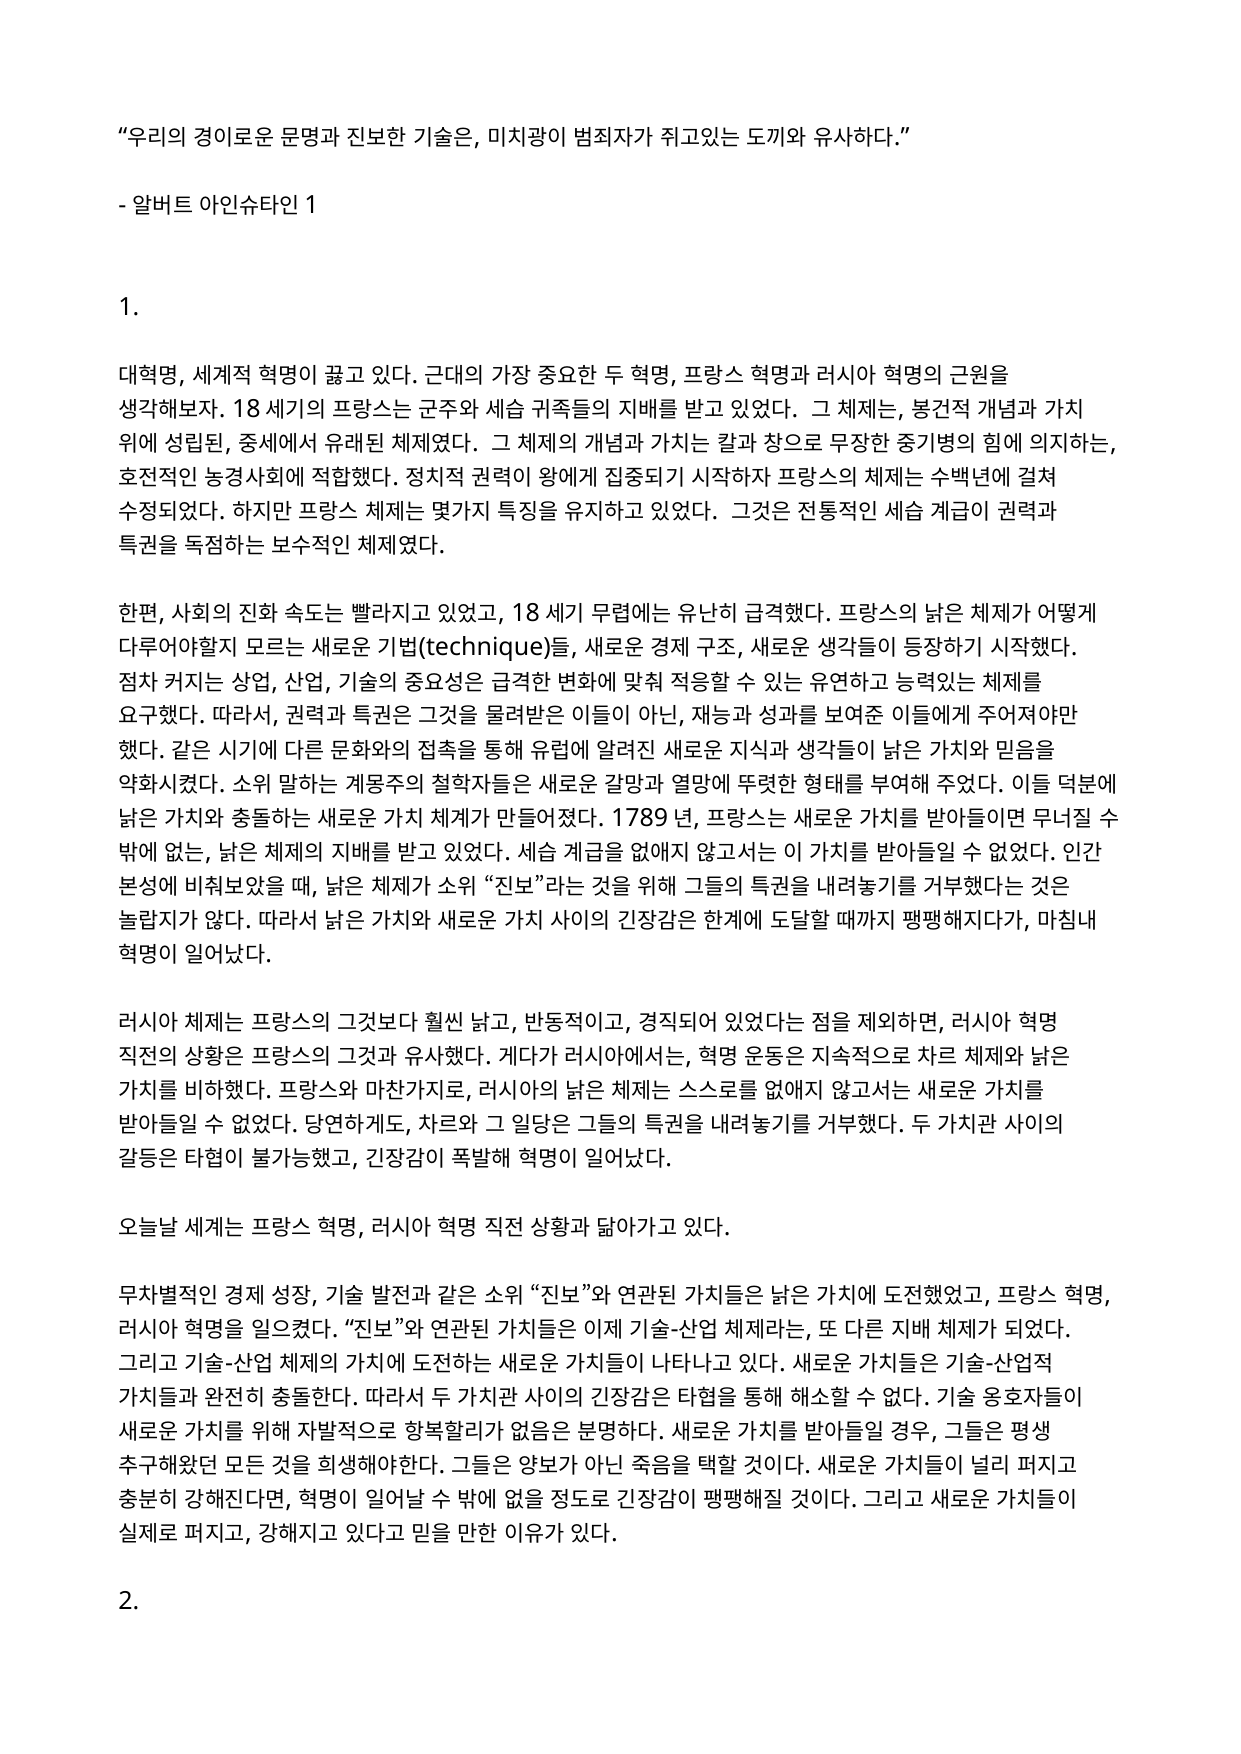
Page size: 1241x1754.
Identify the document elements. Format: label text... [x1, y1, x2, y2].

text “우리의 경이로운 문명과 진보한 기술은, 미치광이 범죄자가 쥐고있는 도끼와 유사하다.” [118, 118, 1122, 152]
text 1. [118, 288, 1122, 322]
text 러시아 체제는 프랑스의 그것보다 훨씬 낡고, 반동적이고, 경직되어 있었다는 점을 제외하면, 러시아 혁명 직전의 상황은 프랑스의 그것과 유사했다. 게다가 러시아에서는, 혁명 운동은 지속적으로 차르 체제와 낡은 가치를 비하했다. 프랑스와 마찬가지로, 러시아의 낡은 체제는 스스로를 없애지 않고서는 새로운 가치를 받아들일 수 없었다. 당연하게도, 차르와 그 일당은 그들의 특권을 내려놓기를 거부했다. 두 가치관 사이의 갈등은 타협이 불가능했고, 긴장감이 폭발해 혁명이 일어났다. [118, 1004, 1122, 1174]
text 대혁명, 세계적 혁명이 끓고 있다. 근대의 가장 중요한 두 혁명, 프랑스 혁명과 러시아 혁명의 근원을 생각해보자. 18세기의 프랑스는 군주와 세습 귀족들의 지배를 받고 있었다. 그 체제는, 봉건적 개념과 가치 위에 성립된, 중세에서 유래된 체제였다. 그 체제의 개념과 가치는 칼과 창으로 무장한 중기병의 힘에 의지하는, 호전적인 농경사회에 적합했다. 정치적 권력이 왕에게 집중되기 시작하자 프랑스의 체제는 수백년에 걸쳐 수정되었다. 하지만 프랑스 체제는 몇가지 특징을 유지하고 있었다. 그것은 전통적인 세습 계급이 권력과 특권을 독점하는 보수적인 체제였다. [118, 357, 1122, 561]
text - 알버트 아인슈타인1 [118, 186, 1122, 220]
text 한편, 사회의 진화 속도는 빨라지고 있었고, 18세기 무렵에는 유난히 급격했다. 프랑스의 낡은 체제가 어떻게 다루어야할지 모르는 새로운 기법(technique)들, 새로운 경제 구조, 새로운 생각들이 등장하기 시작했다. 점차 커지는 상업, 산업, 기술의 중요성은 급격한 변화에 맞춰 적응할 수 있는 유연하고 능력있는 체제를 요구했다. 따라서, 권력과 특권은 그것을 물려받은 이들이 아닌, 재능과 성과를 보여준 이들에게 주어져야만 했다. 같은 시기에 다른 문화와의 접촉을 통해 유럽에 알려진 새로운 지식과 생각들이 낡은 가치와 믿음을 약화시켰다. 소위 말하는 계몽주의 철학자들은 새로운 갈망과 열망에 뚜렷한 형태를 부여해 주었다. 이들 덕분에 낡은 가치와 충돌하는 새로운 가치 체계가 만들어졌다. 1789년, 프랑스는 새로운 가치를 받아들이면 무너질 수 밖에 없는, 낡은 체제의 지배를 받고 있었다. 세습 계급을 없애지 않고서는 이 가치를 받아들일 수 없었다. 인간 본성에 비춰보았을 때, 낡은 체제가 소위 “진보”라는 것을 위해 그들의 특권을 내려놓기를 거부했다는 것은 놀랍지가 않다. 따라서 낡은 가치와 새로운 가치 사이의 긴장감은 한계에 도달할 때까지 팽팽해지다가, 마침내 혁명이 일어났다. [118, 595, 1122, 970]
text 무차별적인 경제 성장, 기술 발전과 같은 소위 “진보”와 연관된 가치들은 낡은 가치에 도전했었고, 프랑스 혁명, 러시아 혁명을 일으켰다. “진보”와 연관된 가치들은 이제 기술-산업 체제라는, 또 다른 지배 체제가 되었다. 그리고 기술-산업 체제의 가치에 도전하는 새로운 가치들이 나타나고 있다. 새로운 가치들은 기술-산업적 가치들과 완전히 충돌한다. 따라서 두 가치관 사이의 긴장감은 타협을 통해 해소할 수 없다. 기술 옹호자들이 새로운 가치를 위해 자발적으로 항복할리가 없음은 분명하다. 새로운 가치를 받아들일 경우, 그들은 평생 추구해왔던 모든 것을 희생해야한다. 그들은 양보가 아닌 죽음을 택할 것이다. 새로운 가치들이 널리 퍼지고 충분히 강해진다면, 혁명이 일어날 수 밖에 없을 정도로 긴장감이 팽팽해질 것이다. 그리고 새로운 가치들이 실제로 퍼지고, 강해지고 있다고 믿을 만한 이유가 있다. [118, 1276, 1122, 1549]
text 2. [118, 1583, 1122, 1617]
text 오늘날 세계는 프랑스 혁명, 러시아 혁명 직전 상황과 닮아가고 있다. [118, 1208, 1122, 1242]
